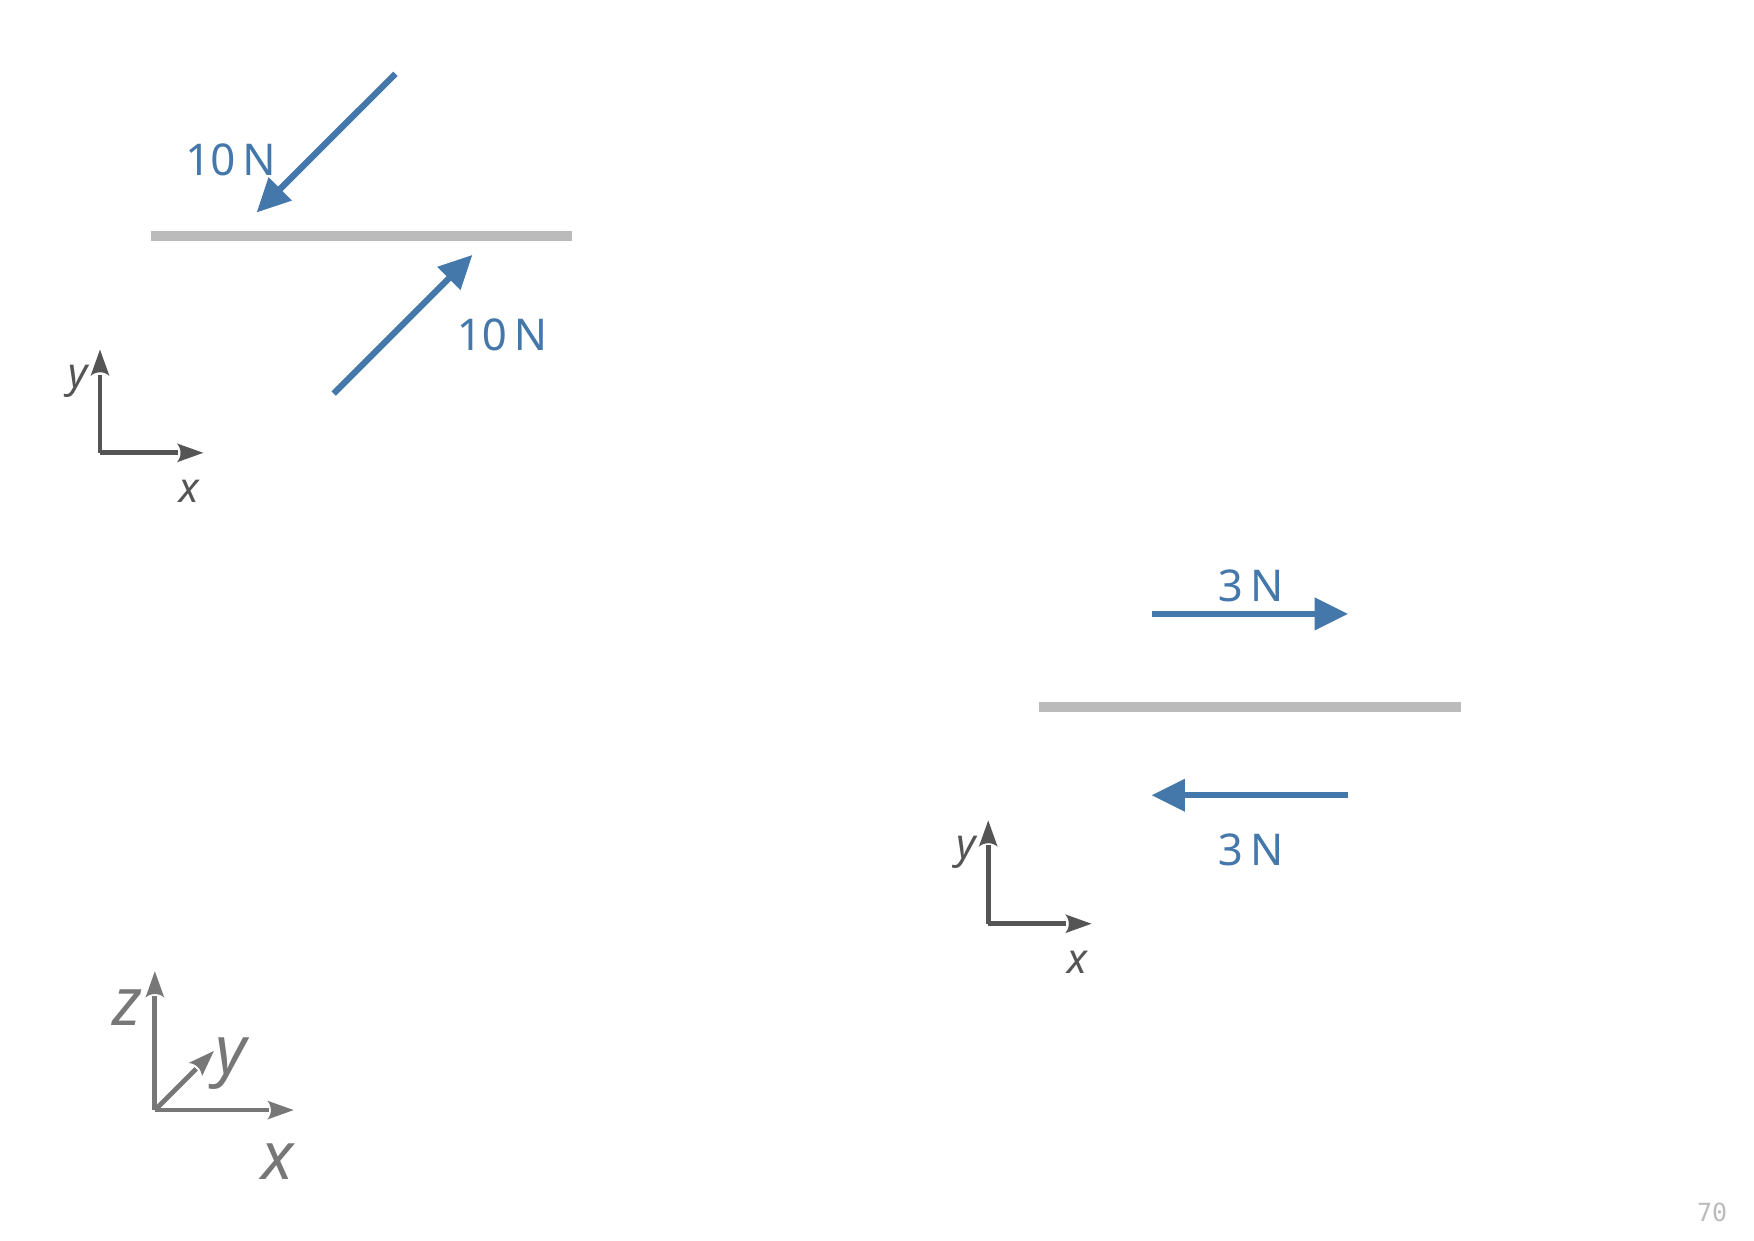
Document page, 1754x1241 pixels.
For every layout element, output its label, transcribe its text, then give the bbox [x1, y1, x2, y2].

text_box 3 N [1203, 547, 1297, 607]
text_box y [200, 995, 245, 1077]
text_box x [246, 1101, 291, 1183]
text_box x [1052, 921, 1086, 979]
text_box 3 N [1203, 811, 1297, 871]
text_box 10 N [170, 121, 286, 180]
text_box y [53, 335, 87, 393]
text_box x [163, 450, 197, 508]
text_box 10 N [442, 296, 558, 355]
text_box y [941, 806, 975, 864]
text_box z [97, 946, 143, 1029]
